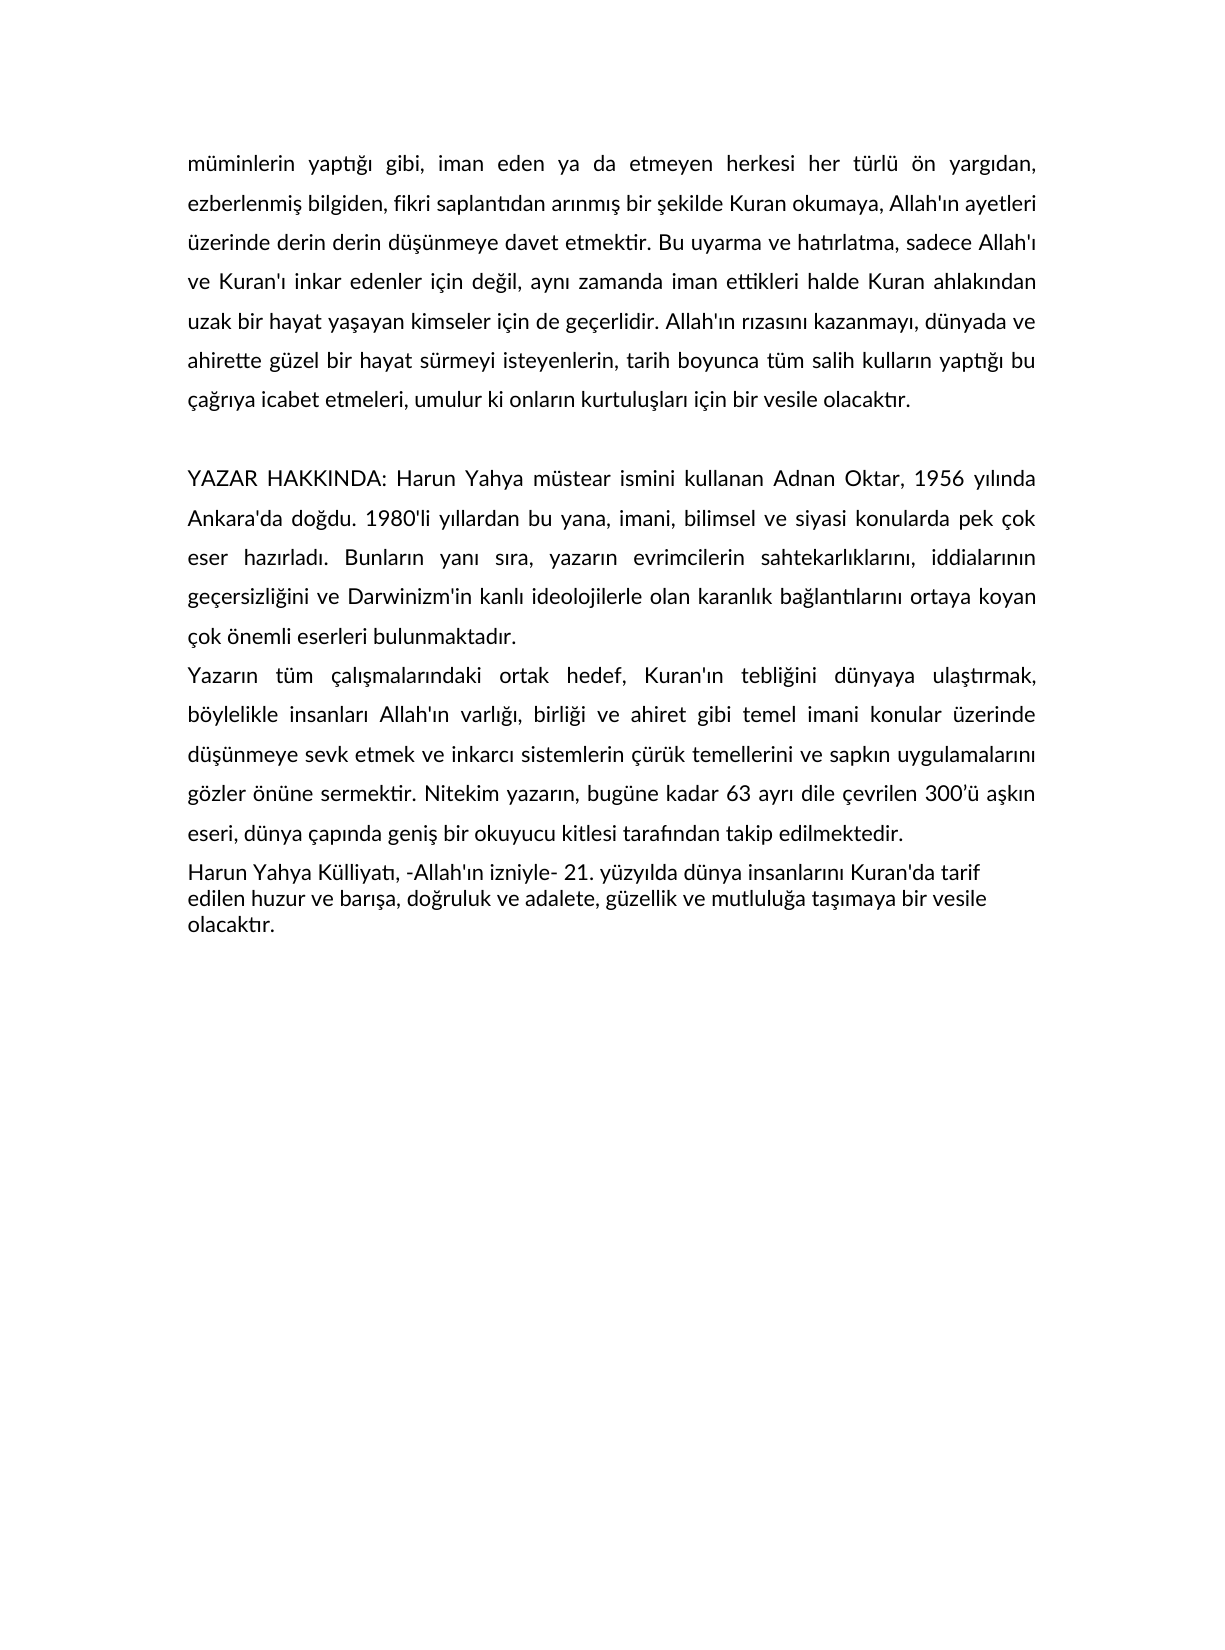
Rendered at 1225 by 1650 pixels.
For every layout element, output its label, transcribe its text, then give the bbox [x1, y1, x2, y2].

text Harun Yahya Külliyatı, -Allah'ın izniyle- 21. yüzyılda dünya insanlarını Kuran'da tarif edilen huzur ve barışa, doğruluk ve adalete, güzellik ve mutluluğa taşımaya bir vesile olacaktır. [187, 859, 1037, 937]
text müminlerin yaptığı gibi, iman eden ya da etmeyen herkesi her türlü ön yargıdan, ezberlenmiş bilgiden, fikri saplantıdan arınmış bir şekilde Kuran okumaya, Allah'ın ayetleri üzerinde derin derin düşünmeye davet etmektir. Bu uyarma ve hatırlatma, sadece Allah'ı ve Kuran'ı inkar edenler için değil, aynı zamanda iman ettikleri halde Kuran ahlakından uzak bir hayat yaşayan kimseler için de geçerlidir. Allah'ın rızasını kazanmayı, dünyada ve ahirette güzel bir hayat sürmeyi isteyenlerin, tarih boyunca tüm salih kulların yaptığı bu çağrıya icabet etmeleri, umulur ki onların kurtuluşları için bir vesile olacaktır. [187, 150, 1037, 412]
text Yazarın tüm çalışmalarındaki ortak hedef, Kuran'ın tebliğini dünyaya ulaştırmak, böylelikle insanları Allah'ın varlığı, birliği ve ahiret gibi temel imani konular üzerinde düşünmeye sevk etmek ve inkarcı sistemlerin çürük temellerini ve sapkın uygulamalarını gözler önüne sermektir. Nitekim yazarın, bugüne kadar 63 ayrı dile çevrilen 300’ü aşkın eseri, dünya çapında geniş bir okuyucu kitlesi tarafından takip edilmektedir. [187, 662, 1037, 846]
text YAZAR HAKKINDA: Harun Yahya müstear ismini kullanan Adnan Oktar, 1956 yılında Ankara'da doğdu. 1980'li yıllardan bu yana, imani, bilimsel ve siyasi konularda pek çok eser hazırladı. Bunların yanı sıra, yazarın evrimcilerin sahtekarlıklarını, iddialarının geçersizliğini ve Darwinizm'in kanlı ideolojilerle olan karanlık bağlantılarını ortaya koyan çok önemli eserleri bulunmaktadır. [187, 465, 1037, 649]
